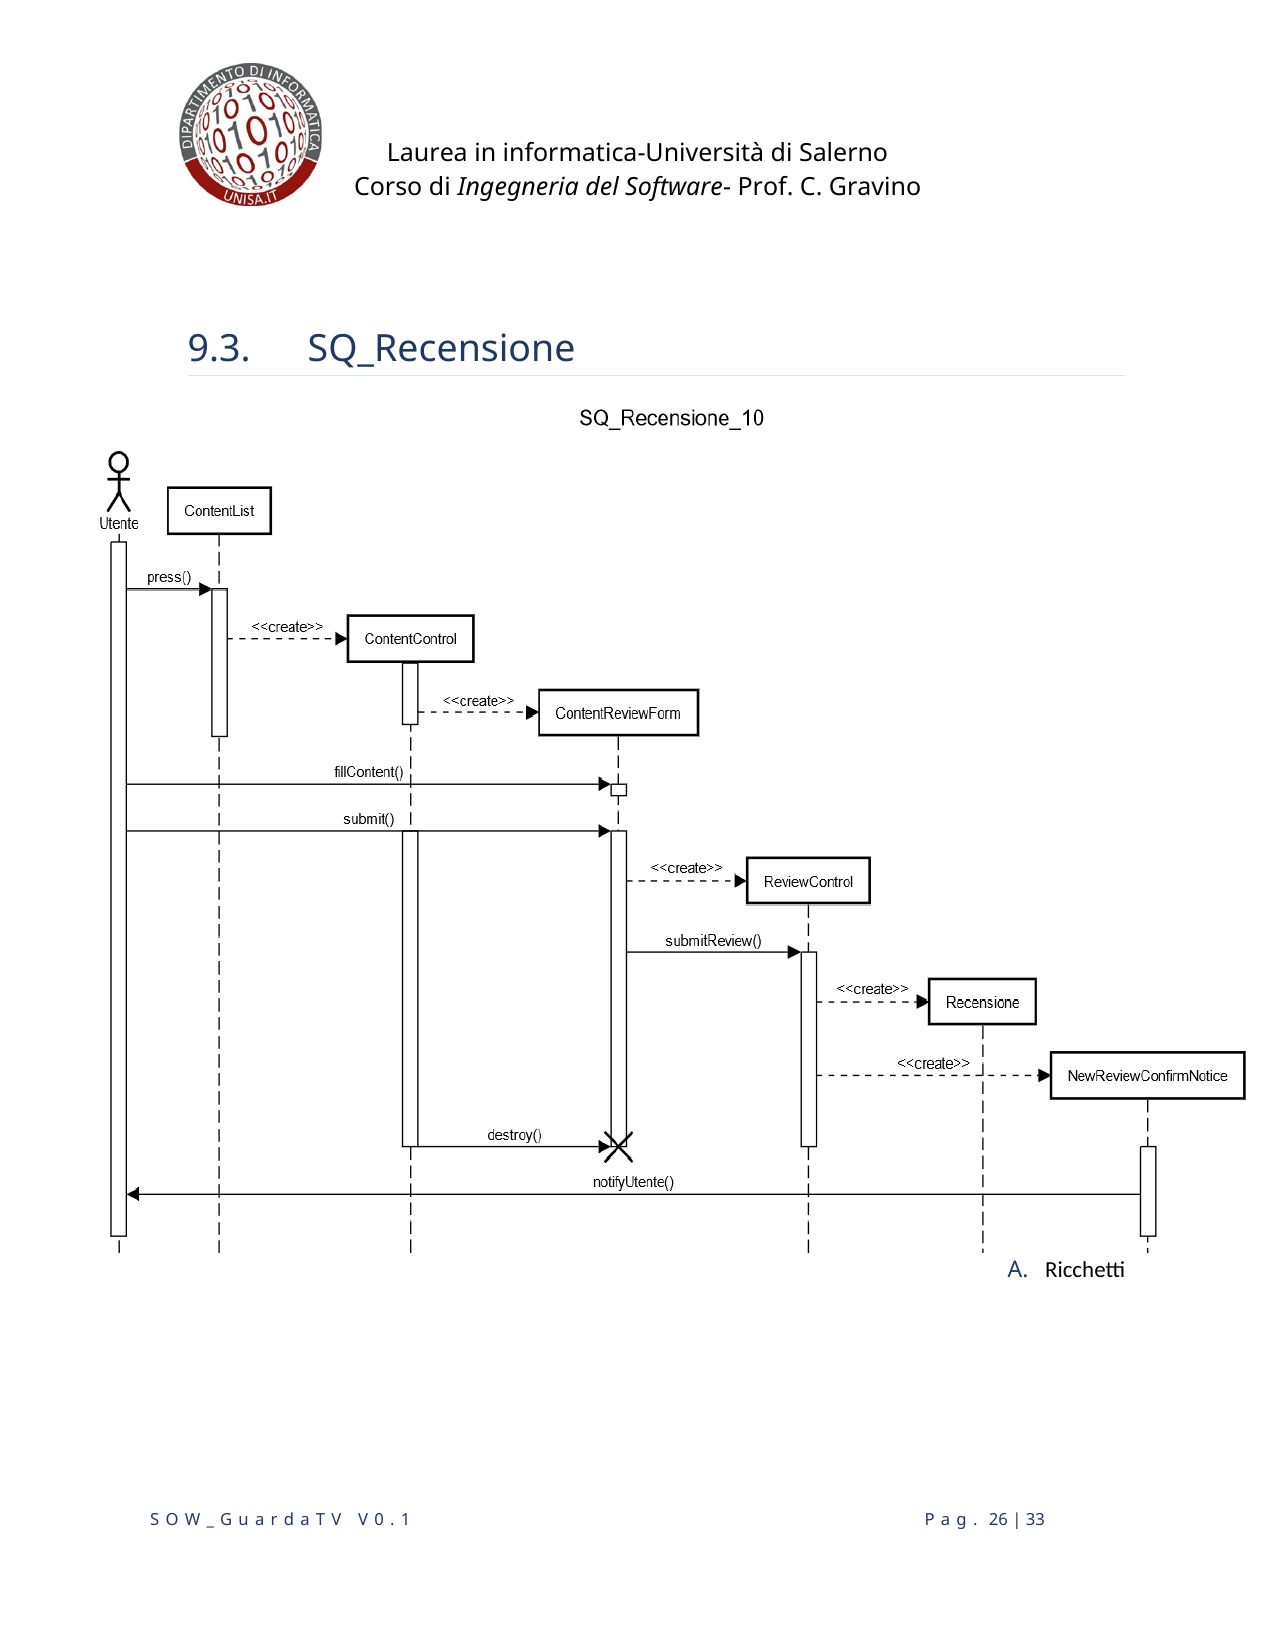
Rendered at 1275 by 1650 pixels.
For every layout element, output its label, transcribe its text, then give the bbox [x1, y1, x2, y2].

list SQ_Recensione [187, 322, 1125, 375]
list Ricchetti [187, 1253, 1125, 1284]
